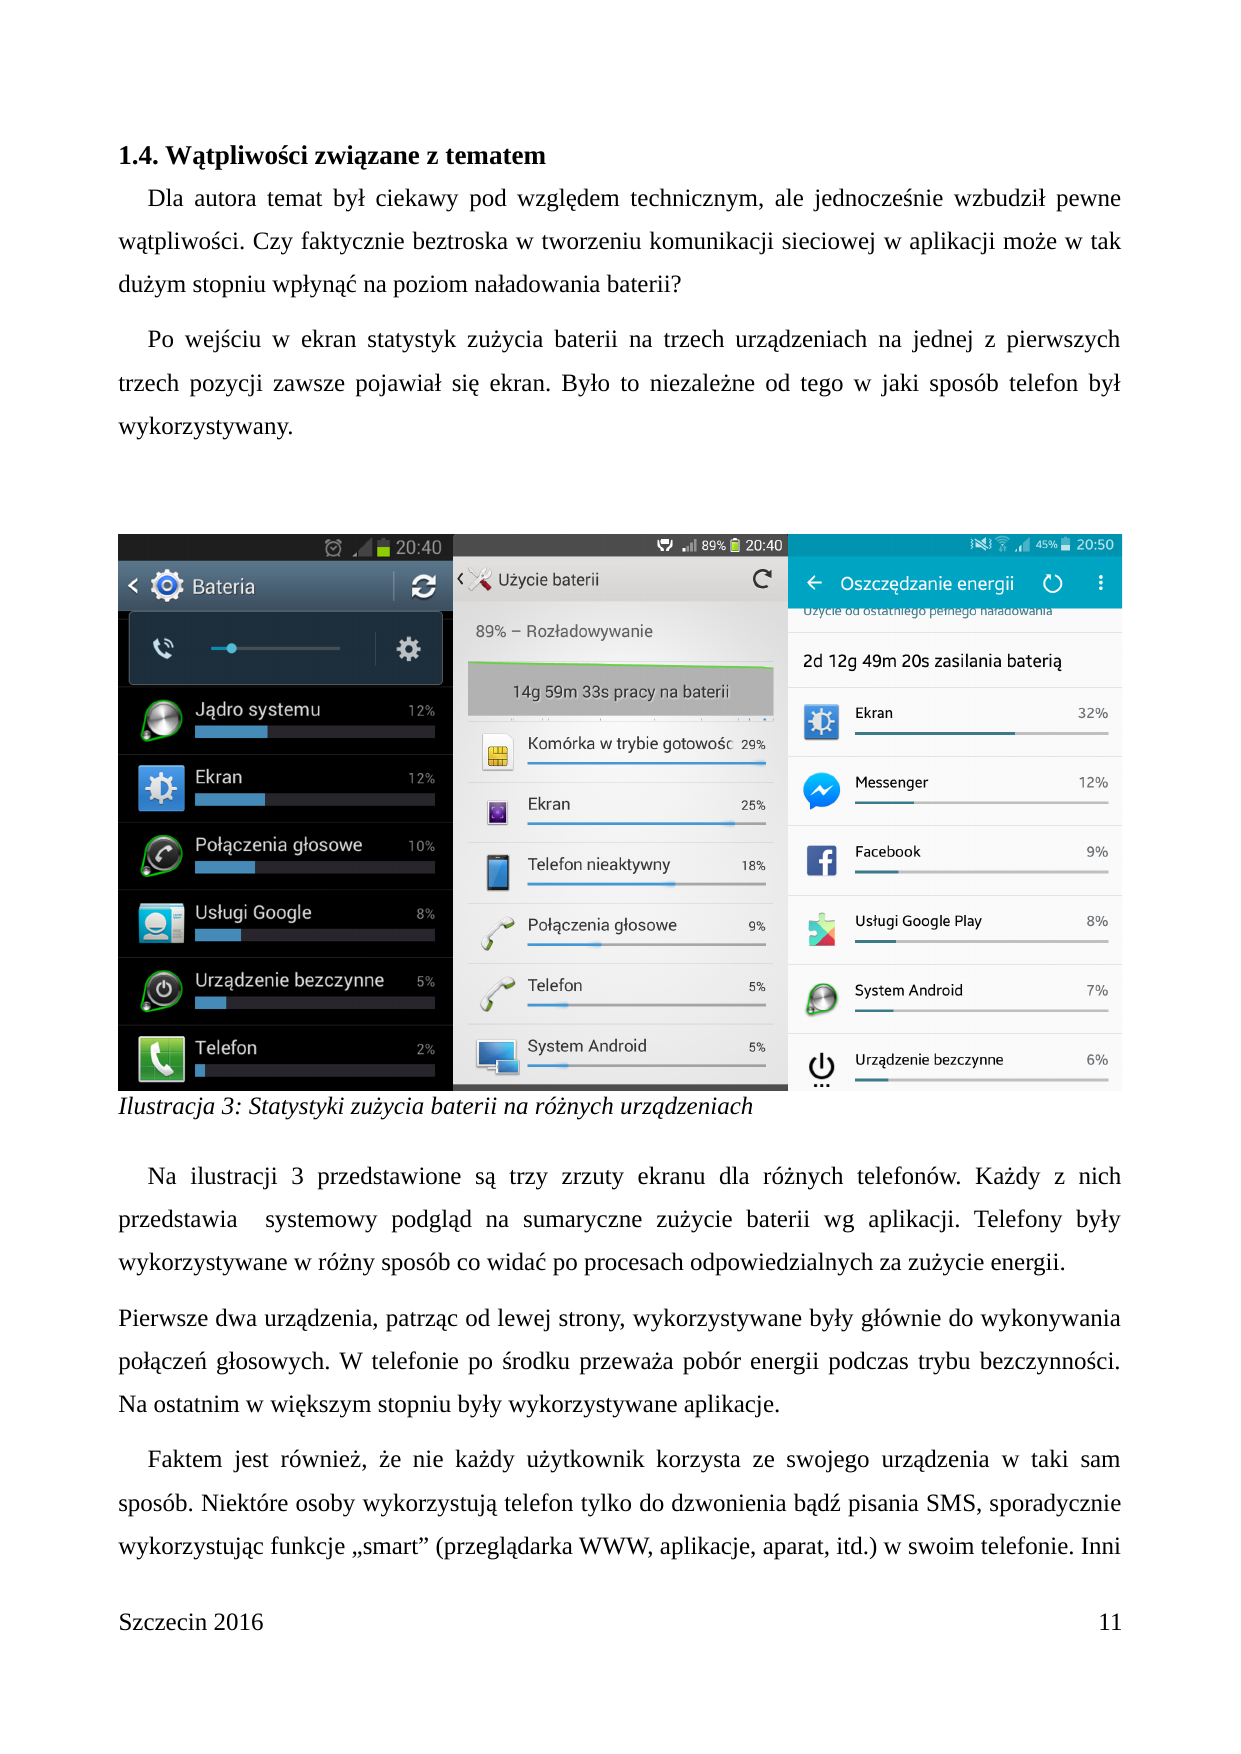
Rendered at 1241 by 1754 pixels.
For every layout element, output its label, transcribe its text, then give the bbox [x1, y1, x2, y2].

text Dla autora temat był ciekawy pod względem technicznym, ale jednocześnie wzbudził pewne wątpliwości. Czy faktycznie beztroska w tworzeniu komunikacji sieciowej w aplikacji może w tak dużym stopniu wpłynąć na poziom naładowania baterii? [118, 183, 1122, 298]
picture [118, 534, 1123, 1091]
subtitle 1.4. Wątpliwości związane z tematem [118, 139, 1122, 170]
text Na ilustracji 3 przedstawione są trzy zrzuty ekranu dla różnych telefonów. Każdy z nich przedstawia systemowy podgląd na sumaryczne zużycie baterii wg aplikacji. Telefony były wykorzystywane w różny sposób co widać po procesach odpowiedzialnych za zużycie energii. [118, 1161, 1122, 1276]
text Faktem jest również, że nie każdy użytkownik korzysta ze swojego urządzenia w taki sam sposób. Niektóre osoby wykorzystują telefon tylko do dzwonienia bądź pisania SMS, sporadycznie wykorzystując funkcje „smart” (przeglądarka WWW, aplikacje, aparat, itd.) w swoim telefonie. Inni [118, 1444, 1122, 1559]
text Po wejściu w ekran statystyk zużycia baterii na trzech urządzeniach na jednej z pierwszych trzech pozycji zawsze pojawiał się ekran. Było to niezależne od tego w jaki sposób telefon był wykorzystywany. [118, 324, 1122, 439]
text Ilustracja 3: Statystyki zużycia baterii na różnych urządzeniach [118, 1091, 1122, 1119]
text Pierwsze dwa urządzenia, patrząc od lewej strony, wykorzystywane były głównie do wykonywania połączeń głosowych. W telefonie po środku przeważa pobór energii podczas trybu bezczynności. Na ostatnim w większym stopniu były wykorzystywane aplikacje. [118, 1303, 1122, 1418]
